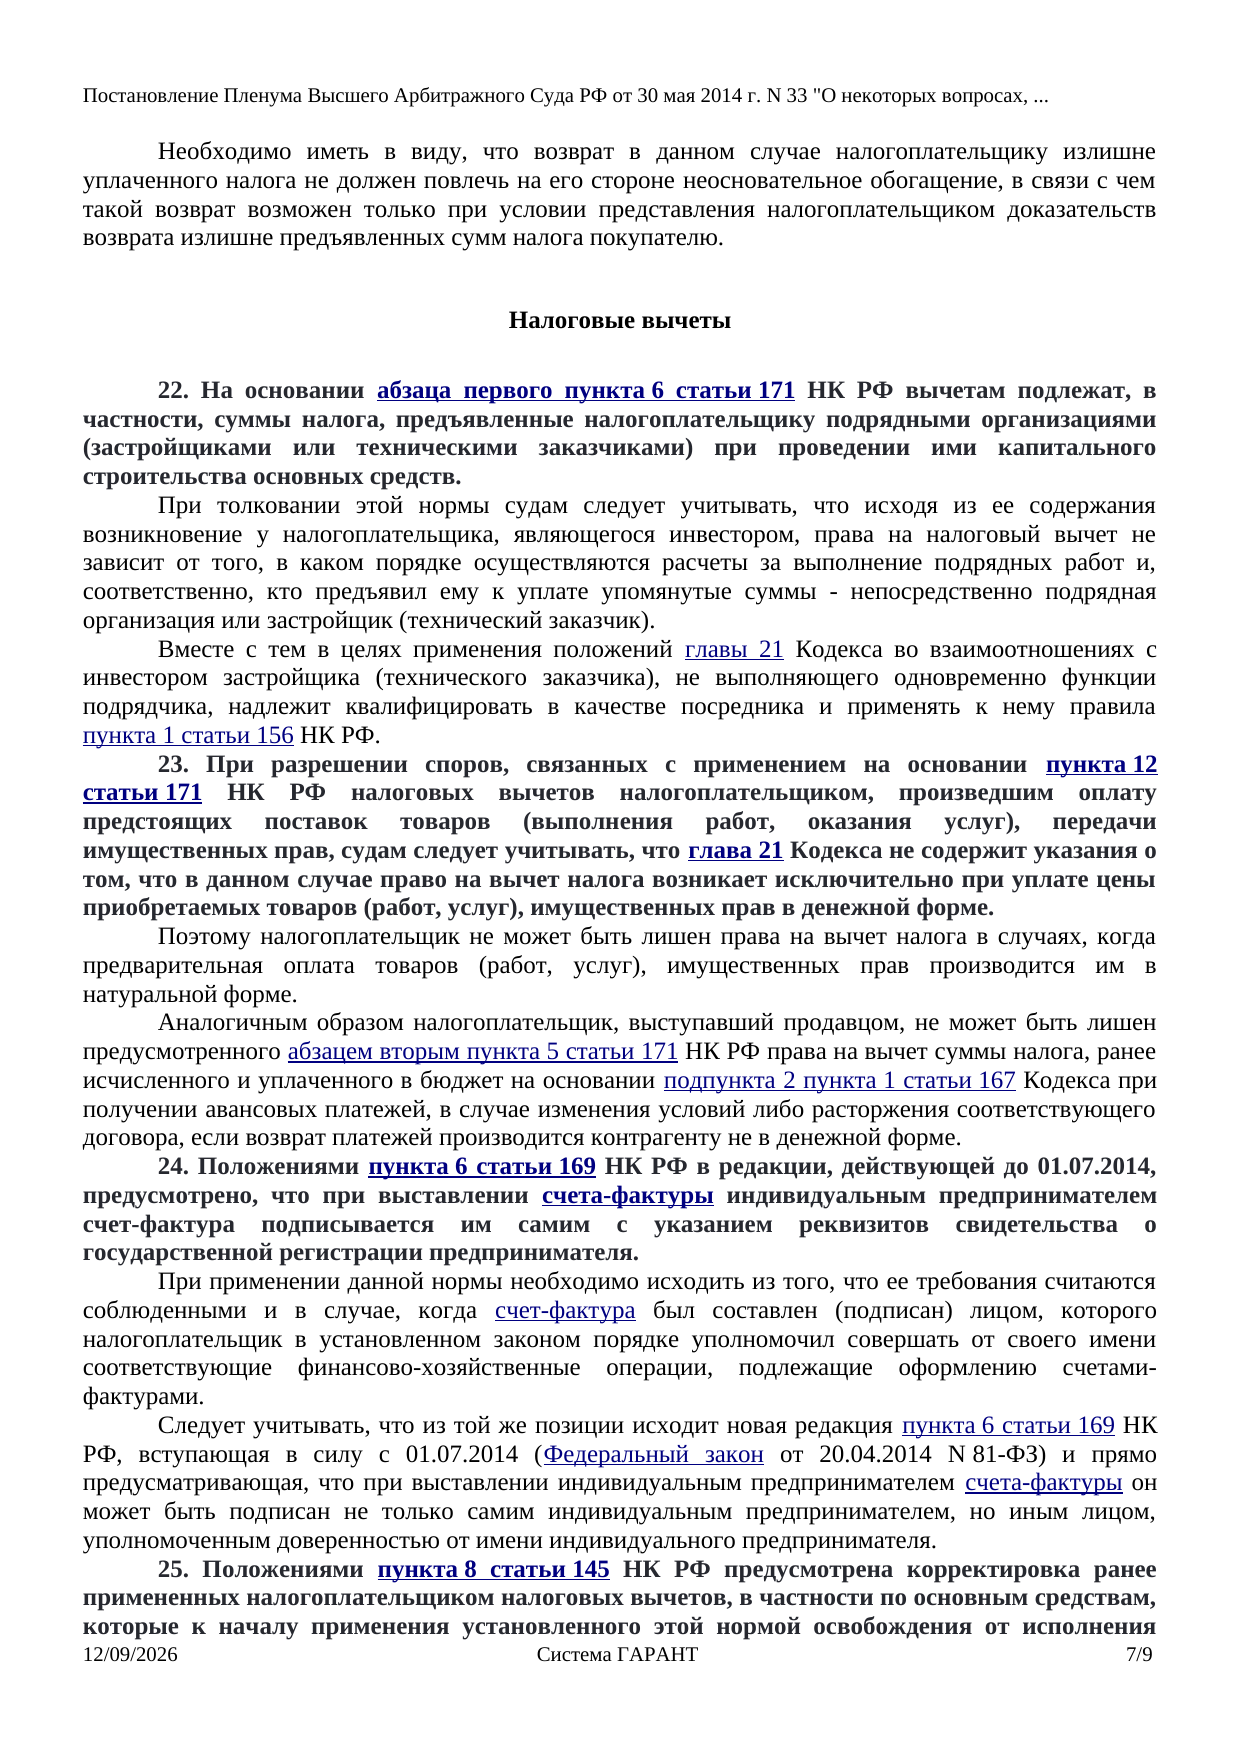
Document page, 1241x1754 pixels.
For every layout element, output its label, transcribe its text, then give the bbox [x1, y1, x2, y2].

text 25. Положениями пункта 8 статьи 145 НК РФ предусмотрена корректировка ранее примененных налогоплательщиком налоговых вычетов, в частности по основным средствам, которые к началу применения установленного этой нормой освобождения от исполнения [83, 1554, 1157, 1640]
text Аналогичным образом налогоплательщик, выступавший продавцом, не может быть лишен предусмотренного абзацем вторым пункта 5 статьи 171 НК РФ права на вычет суммы налога, ранее исчисленного и уплаченного в бюджет на основании подпункта 2 пункта 1 статьи 167 Кодекса при получении авансовых платежей, в случае изменения условий либо расторжения соответствующего договора, если возврат платежей производится контрагенту не в денежной форме. [83, 1007, 1157, 1151]
text При толковании этой нормы судам следует учитывать, что исходя из ее содержания возникновение у налогоплательщика, являющегося инвестором, права на налоговый вычет не зависит от того, в каком порядке осуществляются расчеты за выполнение подрядных работ и, соответственно, кто предъявил ему к уплате упомянутые суммы - непосредственно подрядная организация или застройщик (технический заказчик). [83, 490, 1157, 634]
subtitle Налоговые вычеты [83, 305, 1157, 334]
text 22. На основании абзаца первого пункта 6 статьи 171 НК РФ вычетам подлежат, в частности, суммы налога, предъявленные налогоплательщику подрядными организациями (застройщиками или техническими заказчиками) при проведении ими капитального строительства основных средств. [83, 375, 1157, 490]
text 23. При разрешении споров, связанных с применением на основании пункта 12 статьи 171 НК РФ налоговых вычетов налогоплательщиком, произведшим оплату предстоящих поставок товаров (выполнения работ, оказания услуг), передачи имущественных прав, судам следует учитывать, что глава 21 Кодекса не содержит указания о том, что в данном случае право на вычет налога возникает исключительно при уплате цены приобретаемых товаров (работ, услуг), имущественных прав в денежной форме. [83, 749, 1157, 921]
text Поэтому налогоплательщик не может быть лишен права на вычет налога в случаях, когда предварительная оплата товаров (работ, услуг), имущественных прав производится им в натуральной форме. [83, 921, 1157, 1007]
text При применении данной нормы необходимо исходить из того, что ее требования считаются соблюденными и в случае, когда счет-фактура был составлен (подписан) лицом, которого налогоплательщик в установленном законом порядке уполномочил совершать от своего имени соответствующие финансово-хозяйственные операции, подлежащие оформлению счетами-фактурами. [83, 1266, 1157, 1410]
text 24. Положениями пункта 6 статьи 169 НК РФ в редакции, действующей до 01.07.2014, предусмотрено, что при выставлении счета-фактуры индивидуальным предпринимателем счет-фактура подписывается им самим с указанием реквизитов свидетельства о государственной регистрации предпринимателя. [83, 1151, 1157, 1266]
text Необходимо иметь в виду, что возврат в данном случае налогоплательщику излишне уплаченного налога не должен повлечь на его стороне неосновательное обогащение, в связи с чем такой возврат возможен только при условии представления налогоплательщиком доказательств возврата излишне предъявленных сумм налога покупателю. [83, 136, 1157, 251]
text Следует учитывать, что из той же позиции исходит новая редакция пункта 6 статьи 169 НК РФ, вступающая в силу с 01.07.2014 (Федеральный закон от 20.04.2014 N 81-ФЗ) и прямо предусматривающая, что при выставлении индивидуальным предпринимателем счета-фактуры он может быть подписан не только самим индивидуальным предпринимателем, но иным лицом, уполномоченным доверенностью от имени индивидуального предпринимателя. [83, 1410, 1157, 1554]
text Вместе с тем в целях применения положений главы 21 Кодекса во взаимоотношениях с инвестором застройщика (технического заказчика), не выполняющего одновременно функции подрядчика, надлежит квалифицировать в качестве посредника и применять к нему правила пункта 1 статьи 156 НК РФ. [83, 634, 1157, 749]
